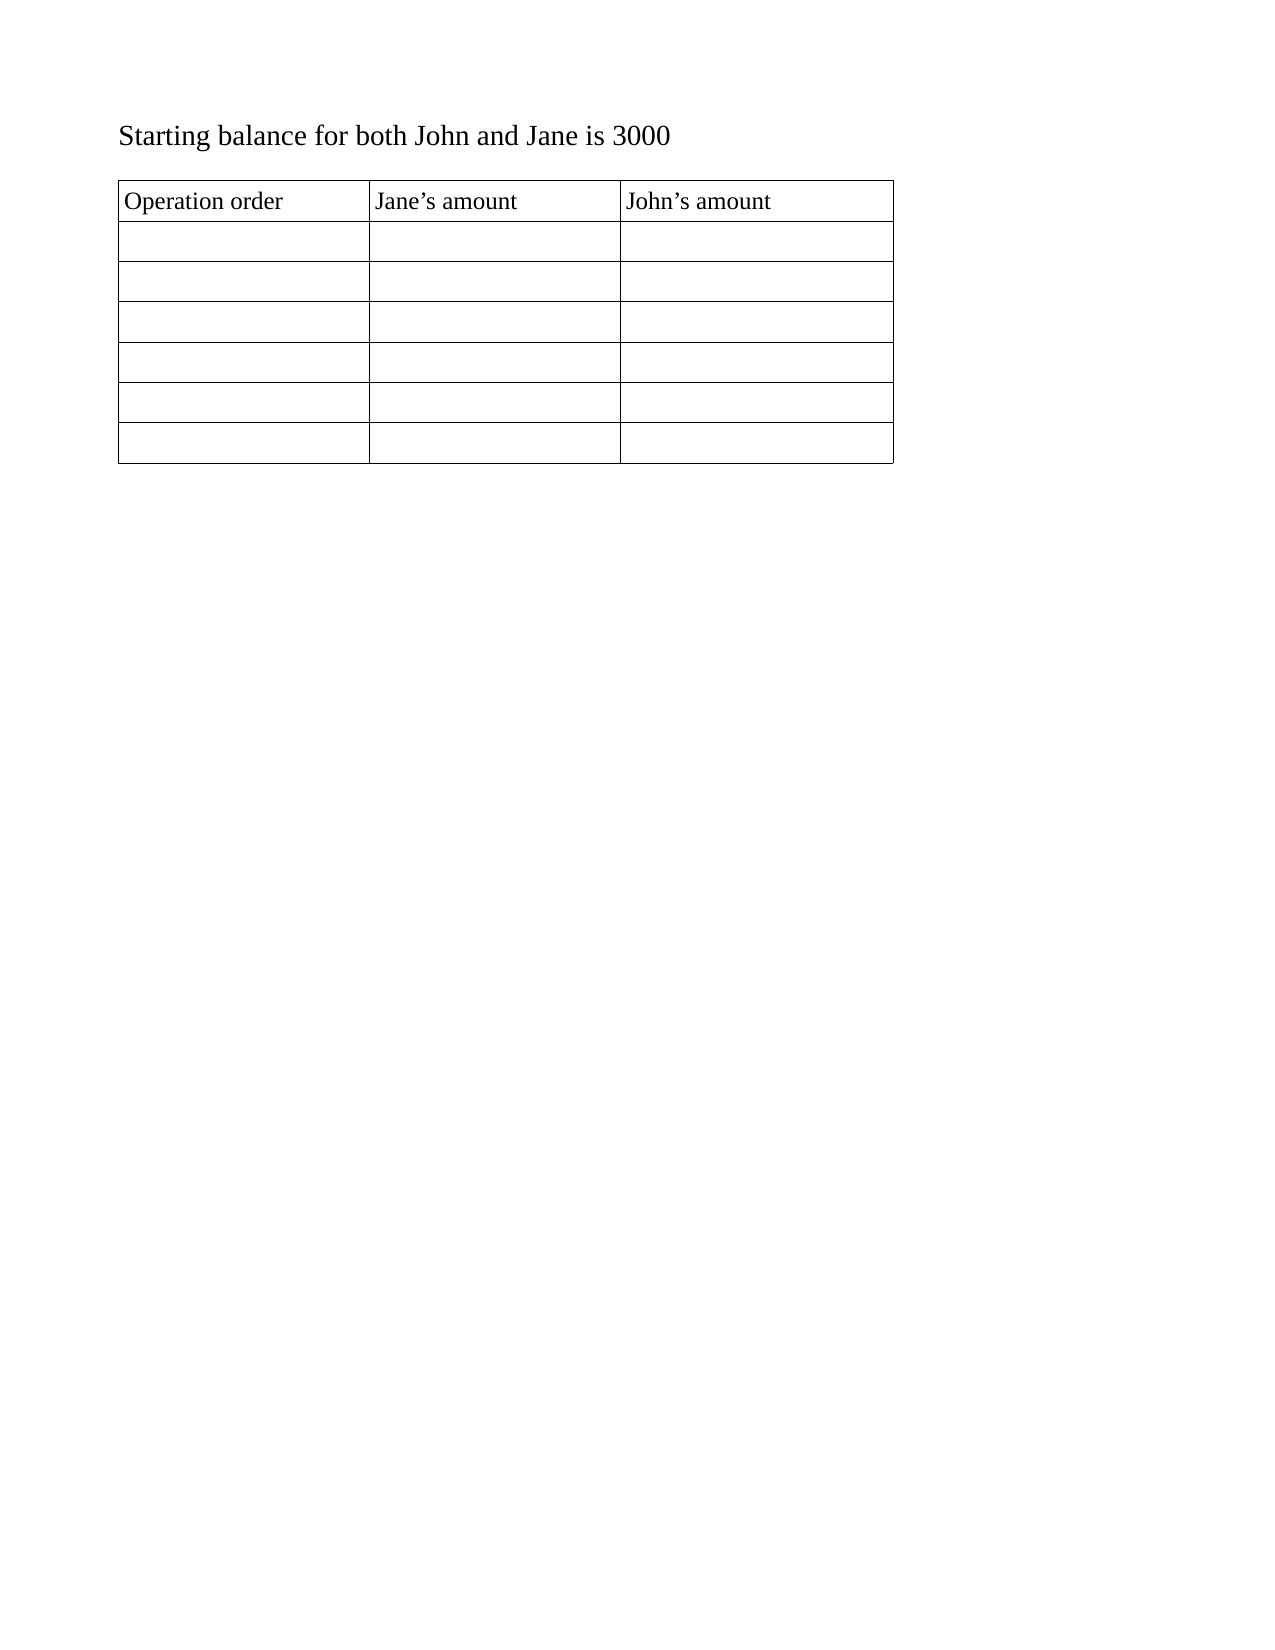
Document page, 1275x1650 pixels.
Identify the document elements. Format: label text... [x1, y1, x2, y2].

table_cell [119, 262, 369, 301]
table_cell [621, 423, 893, 463]
table_cell [370, 383, 620, 422]
table_cell [621, 343, 893, 382]
table_cell [370, 302, 620, 342]
table_cell [621, 262, 893, 301]
table_cell [119, 343, 369, 382]
table_cell [119, 302, 369, 342]
table_cell [370, 262, 620, 301]
table_cell [621, 302, 893, 342]
table_cell [370, 343, 620, 382]
table_cell [119, 383, 369, 422]
table_cell [370, 222, 620, 261]
table_cell [621, 383, 893, 422]
table_header Operation order [119, 181, 369, 221]
table_cell [119, 222, 369, 261]
table_cell [370, 423, 620, 463]
table_cell [621, 222, 893, 261]
text Starting balance for both John and Jane is 3000 [118, 118, 1157, 152]
table_cell [119, 423, 369, 463]
table_header John’s amount [621, 181, 893, 221]
table_header Jane’s amount [370, 181, 620, 221]
